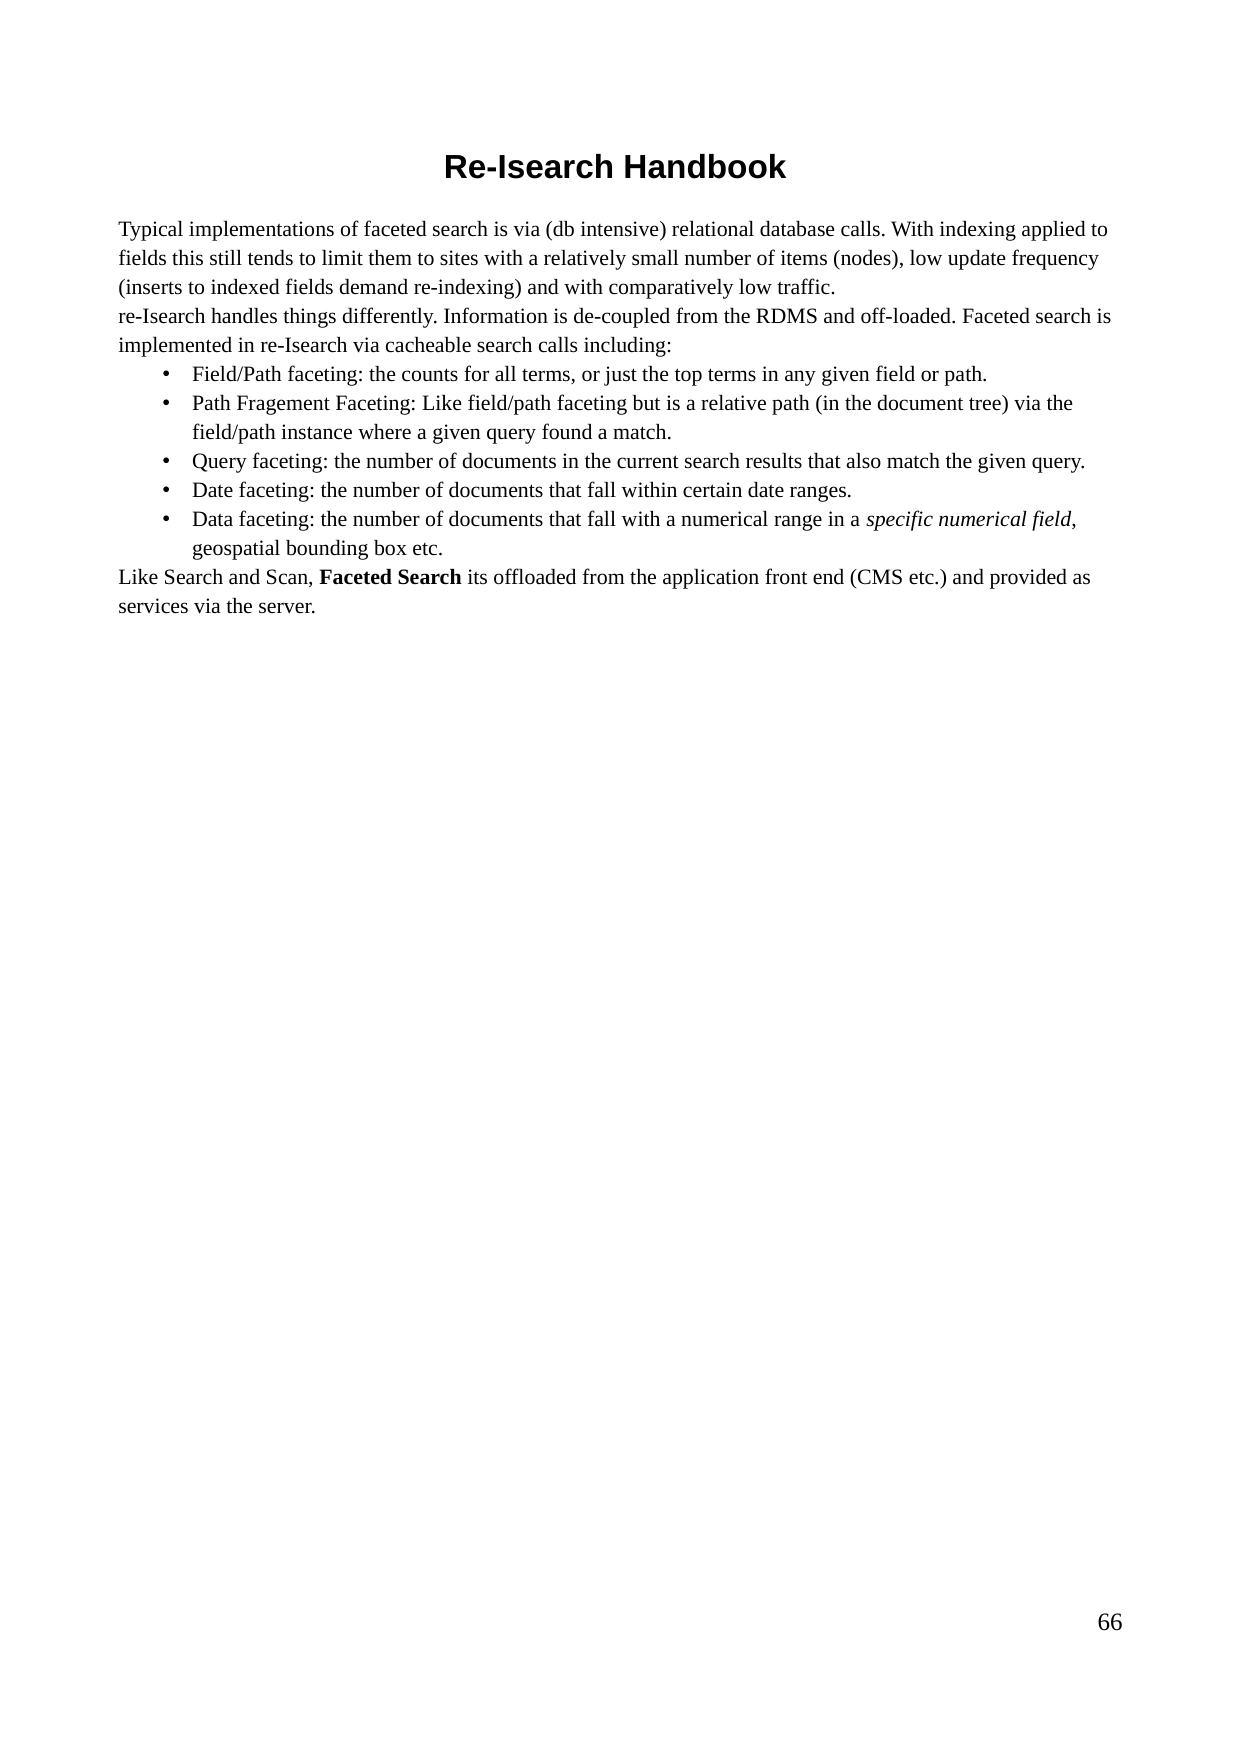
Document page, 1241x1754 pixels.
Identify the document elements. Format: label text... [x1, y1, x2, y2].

text Like Search and Scan, Faceted Search its offloaded from the application front end (CMS etc.) and provided as services via the server. [118, 564, 1122, 618]
list Data faceting: the number of documents that fall with a numerical range in a specific numerical field, geospatial bounding box etc. [162, 506, 1122, 560]
list Path Fragement Faceting: Like field/path faceting but is a relative path (in the document tree) via the field/path instance where a given query found a match. [162, 390, 1122, 444]
list Date faceting: the number of documents that fall within certain date ranges. [162, 477, 1122, 502]
list Field/Path faceting: the counts for all terms, or just the top terms in any given field or path. [162, 361, 1122, 386]
text Typical implementations of faceted search is via (db intensive) relational database calls. With indexing applied to fields this still tends to limit them to sites with a relatively small number of items (nodes), low update frequency (inserts to indexed fields demand re-indexing) and with comparatively low traffic. [118, 216, 1122, 299]
text re-Isearch handles things differently. Information is de-coupled from the RDMS and off-loaded. Faceted search is implemented in re-Isearch via cacheable search calls including: [118, 303, 1122, 357]
list Query faceting: the number of documents in the current search results that also match the given query. [162, 448, 1122, 473]
